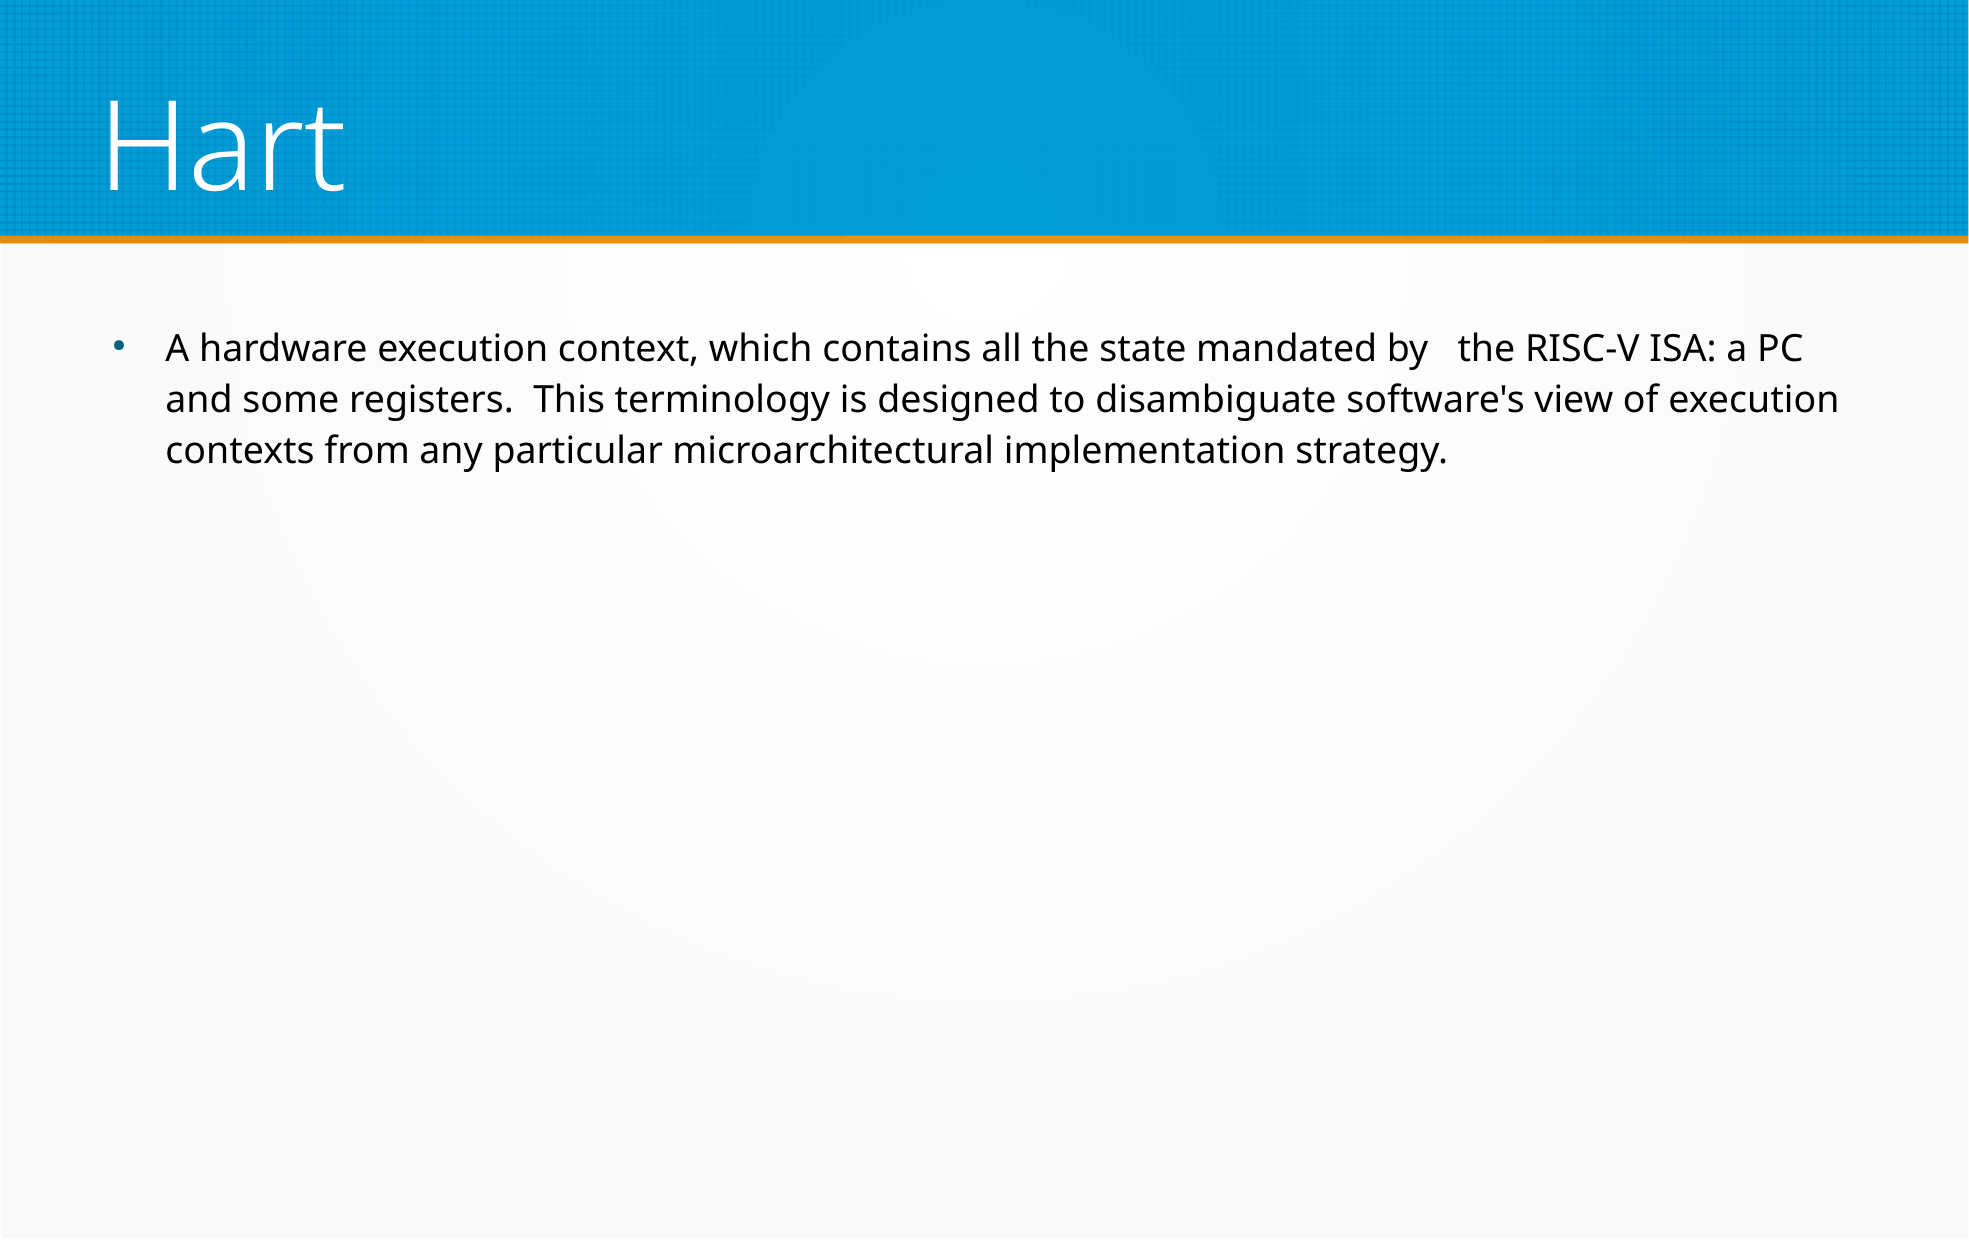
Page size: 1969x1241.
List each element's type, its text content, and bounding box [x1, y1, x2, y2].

list A hardware execution context, which contains all the state mandated by the RISC-V ISA: a PC and some registers. This terminology is designed to disambiguate software's view of execution contexts from any particular microarchitectural implementation strategy. [94, 321, 1857, 1087]
title Hart [98, 19, 1870, 227]
picture [0, 236, 1969, 1241]
